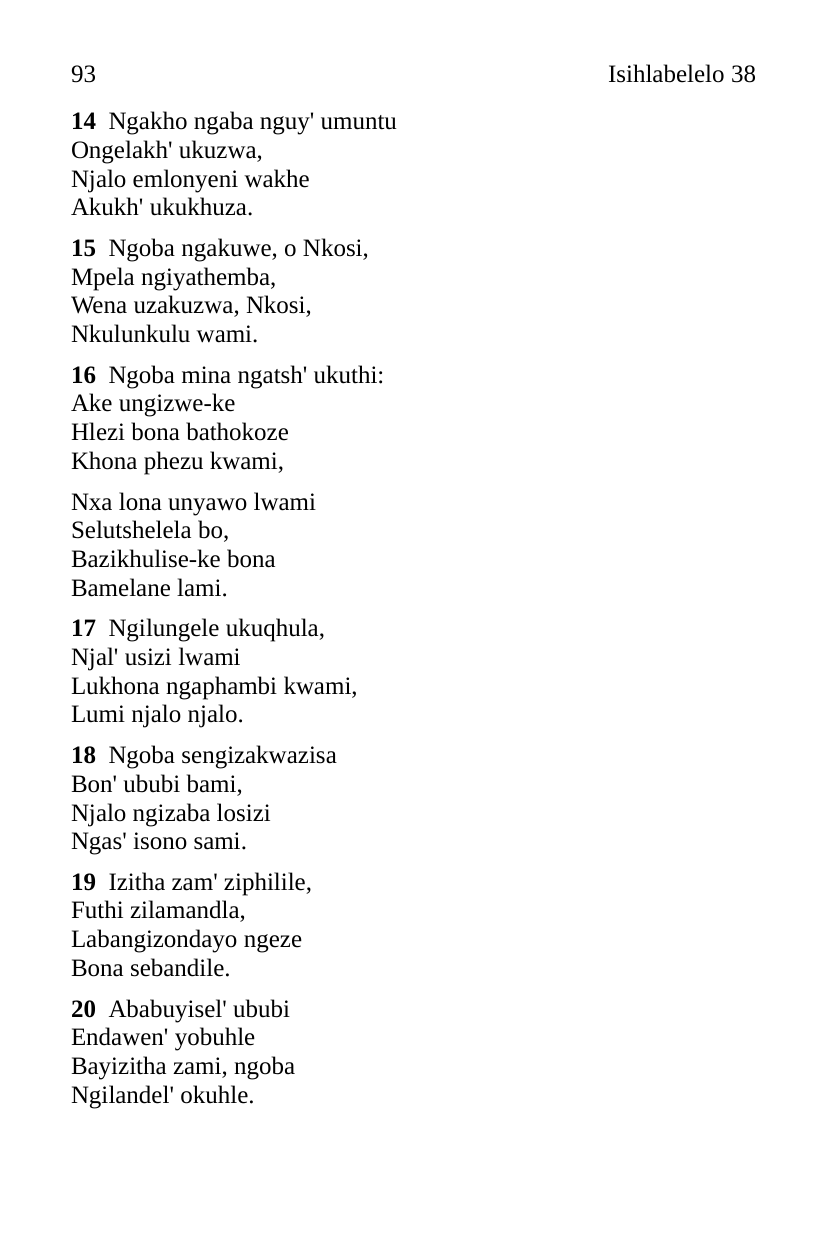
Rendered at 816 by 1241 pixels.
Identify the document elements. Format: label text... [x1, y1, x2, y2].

text Bayizitha zami, ngoba [71, 1051, 756, 1080]
text Akukh' ukukhuza. [71, 192, 756, 221]
text Hlezi bona bathokoze [71, 417, 756, 446]
text 19 Izitha zam' ziphilile, [71, 867, 756, 896]
text Ake ungizwe-ke [71, 388, 756, 417]
text Endawen' yobuhle [71, 1022, 756, 1051]
text Wena uzakuzwa, Nkosi, [71, 291, 756, 319]
text Njalo ngizaba losizi [71, 798, 756, 826]
text 15 Ngoba ngakuwe, o Nkosi, [71, 233, 756, 262]
text 17 Ngilungele ukuqhula, [71, 613, 756, 642]
text Bazikhulise-ke bona [71, 544, 756, 573]
text Bon' ububi bami, [71, 769, 756, 798]
text Ongelakh' ukuzwa, [71, 135, 756, 164]
text 16 Ngoba mina ngatsh' ukuthi: [71, 360, 756, 388]
text Lumi njalo njalo. [71, 699, 756, 728]
text Bamelane lami. [71, 573, 756, 602]
text Futhi zilamandla, [71, 896, 756, 924]
text Mpela ngiyathemba, [71, 262, 756, 291]
text Bona sebandile. [71, 953, 756, 982]
text Njal' usizi lwami [71, 642, 756, 671]
text 20 Ababuyisel' ububi [71, 994, 756, 1022]
text Njalo emlonyeni wakhe [71, 164, 756, 192]
text Selutshelela bo, [71, 515, 756, 544]
text Nkulunkulu wami. [71, 319, 756, 348]
text Lukhona ngaphambi kwami, [71, 671, 756, 699]
text Labangizondayo ngeze [71, 924, 756, 953]
text 18 Ngoba sengizakwazisa [71, 740, 756, 769]
text Ngas' isono sami. [71, 826, 756, 855]
text Khona phezu kwami, [71, 446, 756, 475]
text Nxa lona unyawo lwami [71, 487, 756, 515]
text 14 Ngakho ngaba nguy' umuntu [71, 106, 756, 135]
text Ngilandel' okuhle. [71, 1080, 756, 1109]
